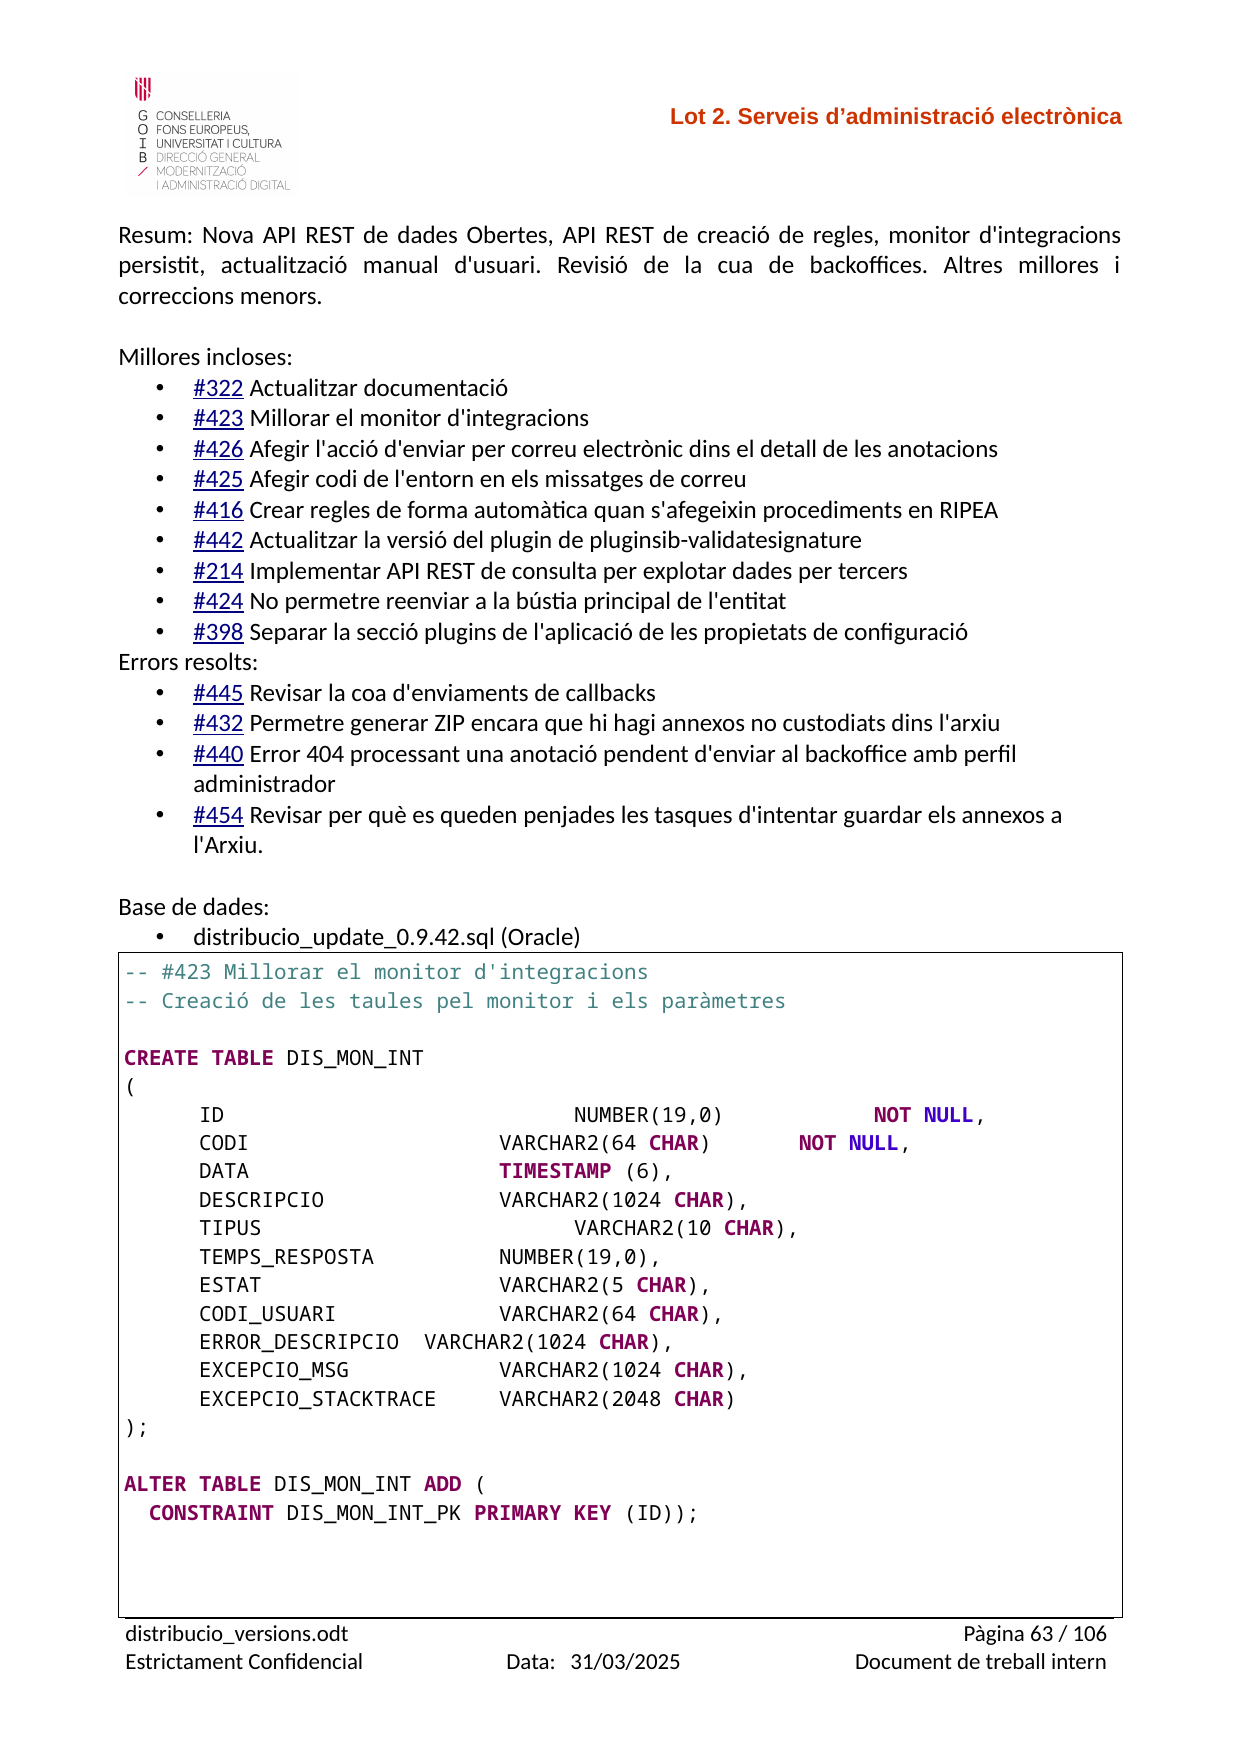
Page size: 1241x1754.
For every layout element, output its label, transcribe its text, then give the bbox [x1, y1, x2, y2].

table_header -- #423 Millorar el monitor d'integracions -- Creació de les taules pel monitor i els paràmetres CREATE TABLE DIS_MON_INT ( ID NUMBER(19,0) NOT NULL, CODI VARCHAR2(64 CHAR) NOT NULL, DATA TIMESTAMP (6), DESCRIPCIO VARCHAR2(1024 CHAR), TIPUS VARCHAR2(10 CHAR), TEMPS_RESPOSTA NUMBER(19,0), ESTAT VARCHAR2(5 CHAR), CODI_USUARI VARCHAR2(64 CHAR), ERROR_DESCRIPCIO VARCHAR2(1024 CHAR), EXCEPCIO_MSG VARCHAR2(1024 CHAR), EXCEPCIO_STACKTRACE VARCHAR2(2048 CHAR) ); ALTER TABLE DIS_MON_INT ADD ( CONSTRAINT DIS_MON_INT_PK PRIMARY KEY (ID)); [119, 953, 1122, 1617]
text Resum: Nova API REST de dades Obertes, API REST de creació de regles, monitor d'integracions persistit, actualització manual d'usuari. Revisió de la cua de backoffices. Altres millores i correccions menors. [118, 219, 1122, 311]
list #426 Afegir l'acció d'enviar per correu electrònic dins el detall de les anotacions [156, 433, 1122, 463]
list #424 No permetre reenviar a la bústia principal de l'entitat [156, 585, 1122, 616]
text Millores incloses: [118, 341, 1122, 372]
list #442 Actualitzar la versió del plugin de pluginsib-validatesignature [156, 524, 1122, 555]
list #398 Separar la secció plugins de l'aplicació de les propietats de configuració [156, 616, 1122, 646]
list #322 Actualitzar documentació [156, 372, 1122, 402]
list #423 Millorar el monitor d'integracions [156, 402, 1122, 433]
list #440 Error 404 processant una anotació pendent d'enviar al backoffice amb perfil administrador [156, 738, 1122, 799]
list #416 Crear regles de forma automàtica quan s'afegeixin procediments en RIPEA [156, 494, 1122, 524]
list #454 Revisar per què es queden penjades les tasques d'intentar guardar els annexos a l'Arxiu. [156, 799, 1122, 860]
list #425 Afegir codi de l'entorn en els missatges de correu [156, 463, 1122, 494]
list distribucio_update_0.9.42.sql (Oracle) [156, 921, 1122, 952]
text Base de dades: [118, 891, 1122, 921]
list #432 Permetre generar ZIP encara que hi hagi annexos no custodiats dins l'arxiu [156, 707, 1122, 738]
text Errors resolts: [118, 646, 1122, 677]
picture [126, 70, 299, 197]
list #214 Implementar API REST de consulta per explotar dades per tercers [156, 555, 1122, 585]
list #445 Revisar la coa d'enviaments de callbacks [156, 677, 1122, 707]
